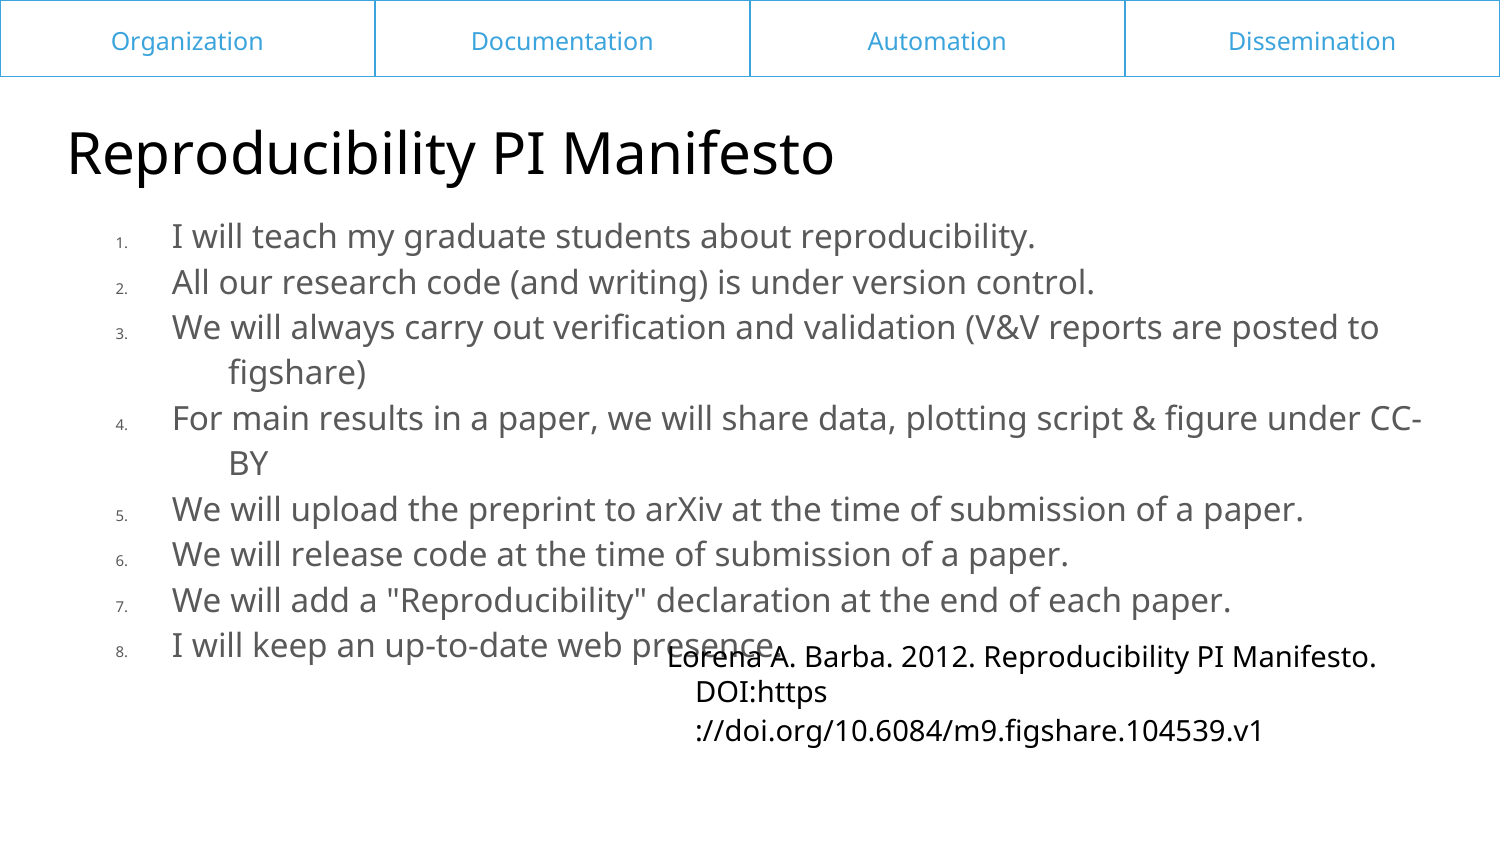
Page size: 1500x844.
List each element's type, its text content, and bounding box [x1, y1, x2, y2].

text_box Lorena A. Barba. 2012. Reproducibility PI Manifesto. DOI:https://doi.org/10.6084/m9.figshare.104539.v1 [652, 630, 1402, 760]
text_box Automation [750, 0, 1124, 77]
text_box Organization [0, 0, 374, 77]
text_box Documentation [375, 0, 749, 77]
title Reproducibility PI Manifesto [51, 100, 1449, 195]
list I will teach my graduate students about reproducibility. All our research code (and writing) is under version control. We will always carry out verification and validation (V&V reports are posted to figshare) For main results in a paper, we will share data, plotting script & figure under CC-BY We will upload the preprint to arXiv at the time of submission of a paper. We will release code at the time of submission of a paper. We will add a "Reproducibility" declaration at the end of each paper. I will keep an up-to-date web presence. [52, 194, 1478, 745]
text_box Dissemination [1125, 0, 1500, 77]
